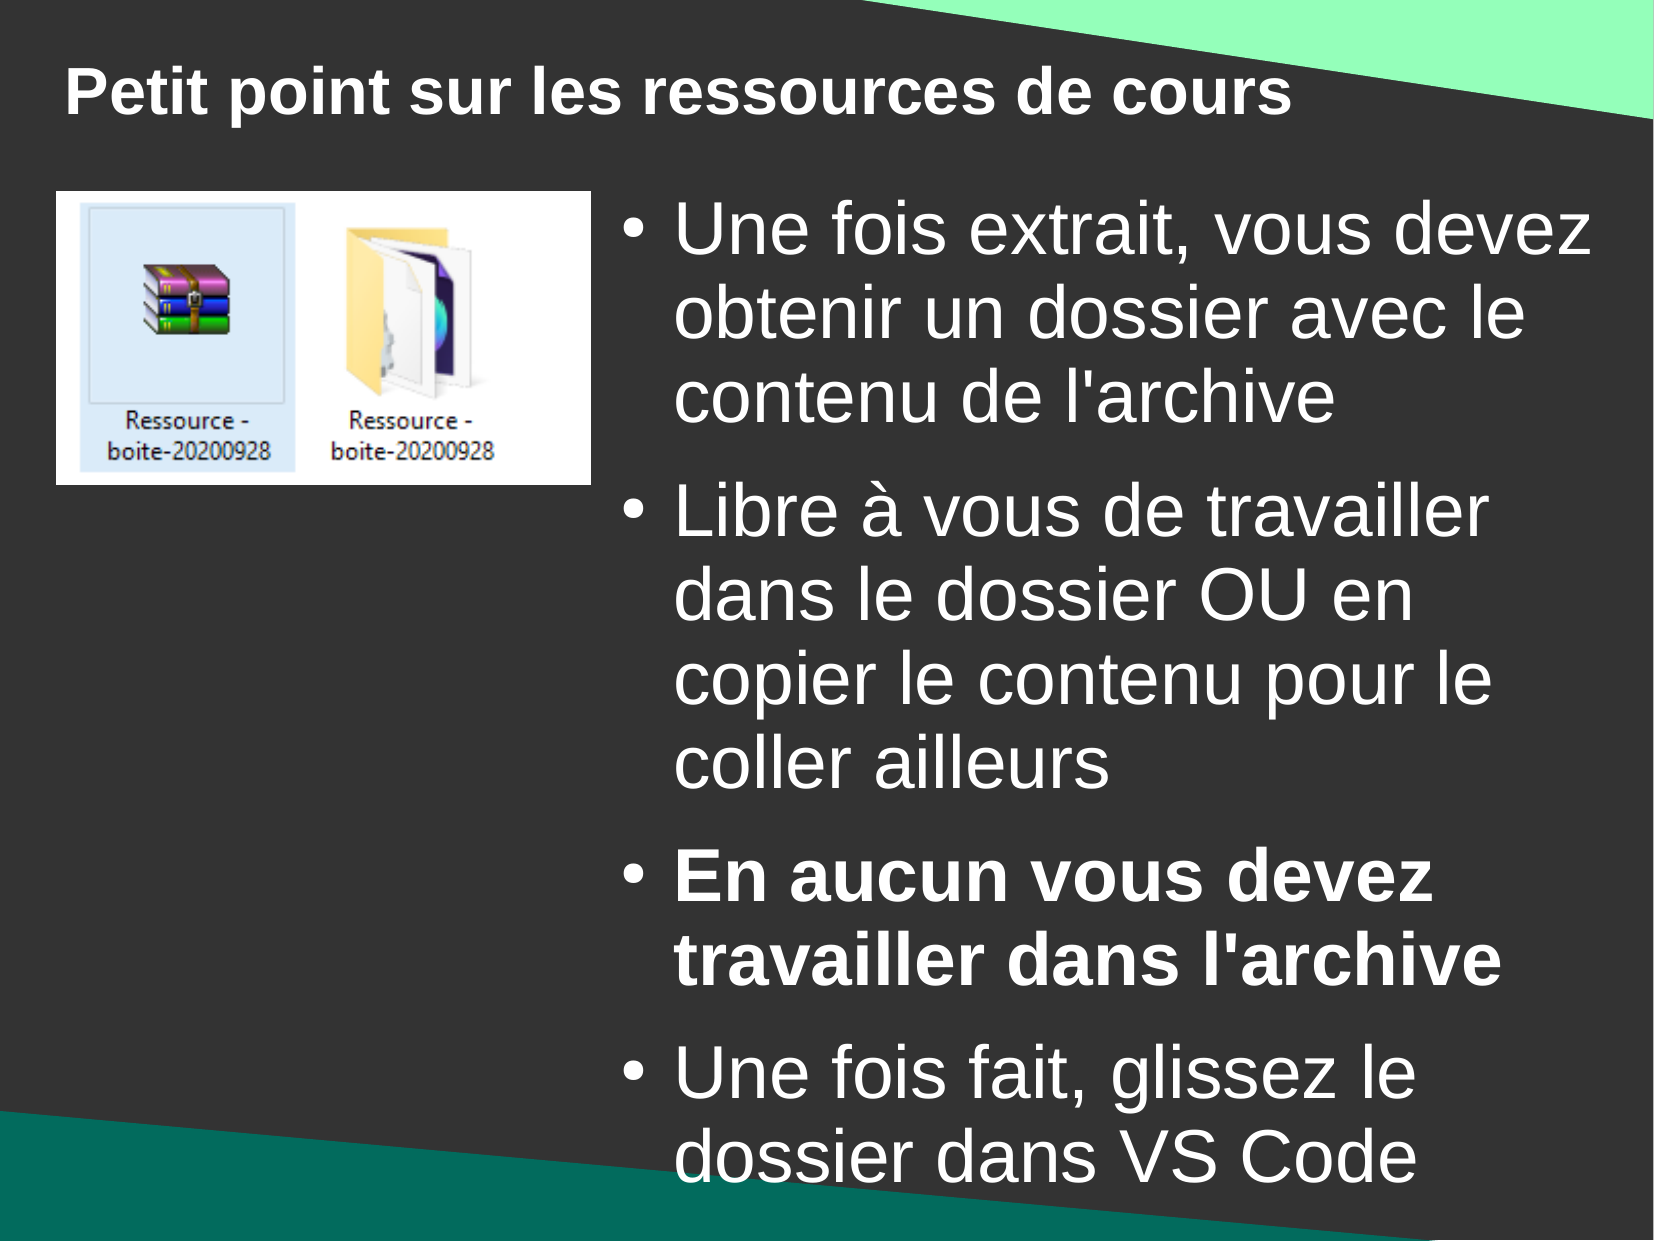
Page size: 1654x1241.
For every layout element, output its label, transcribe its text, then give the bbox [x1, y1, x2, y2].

list Une fois extrait, vous devez obtenir un dossier avec le contenu de l'archive Libre à vous de travailler dans le dossier OU en copier le contenu pour le coller ailleurs En aucun vous devez travailler dans l'archive Une fois fait, glissez le dossier dans VS Code [602, 186, 1620, 1229]
text_box [861, 0, 1654, 120]
picture [56, 191, 591, 485]
title Petit point sur les ressources de cours [64, 54, 1553, 157]
